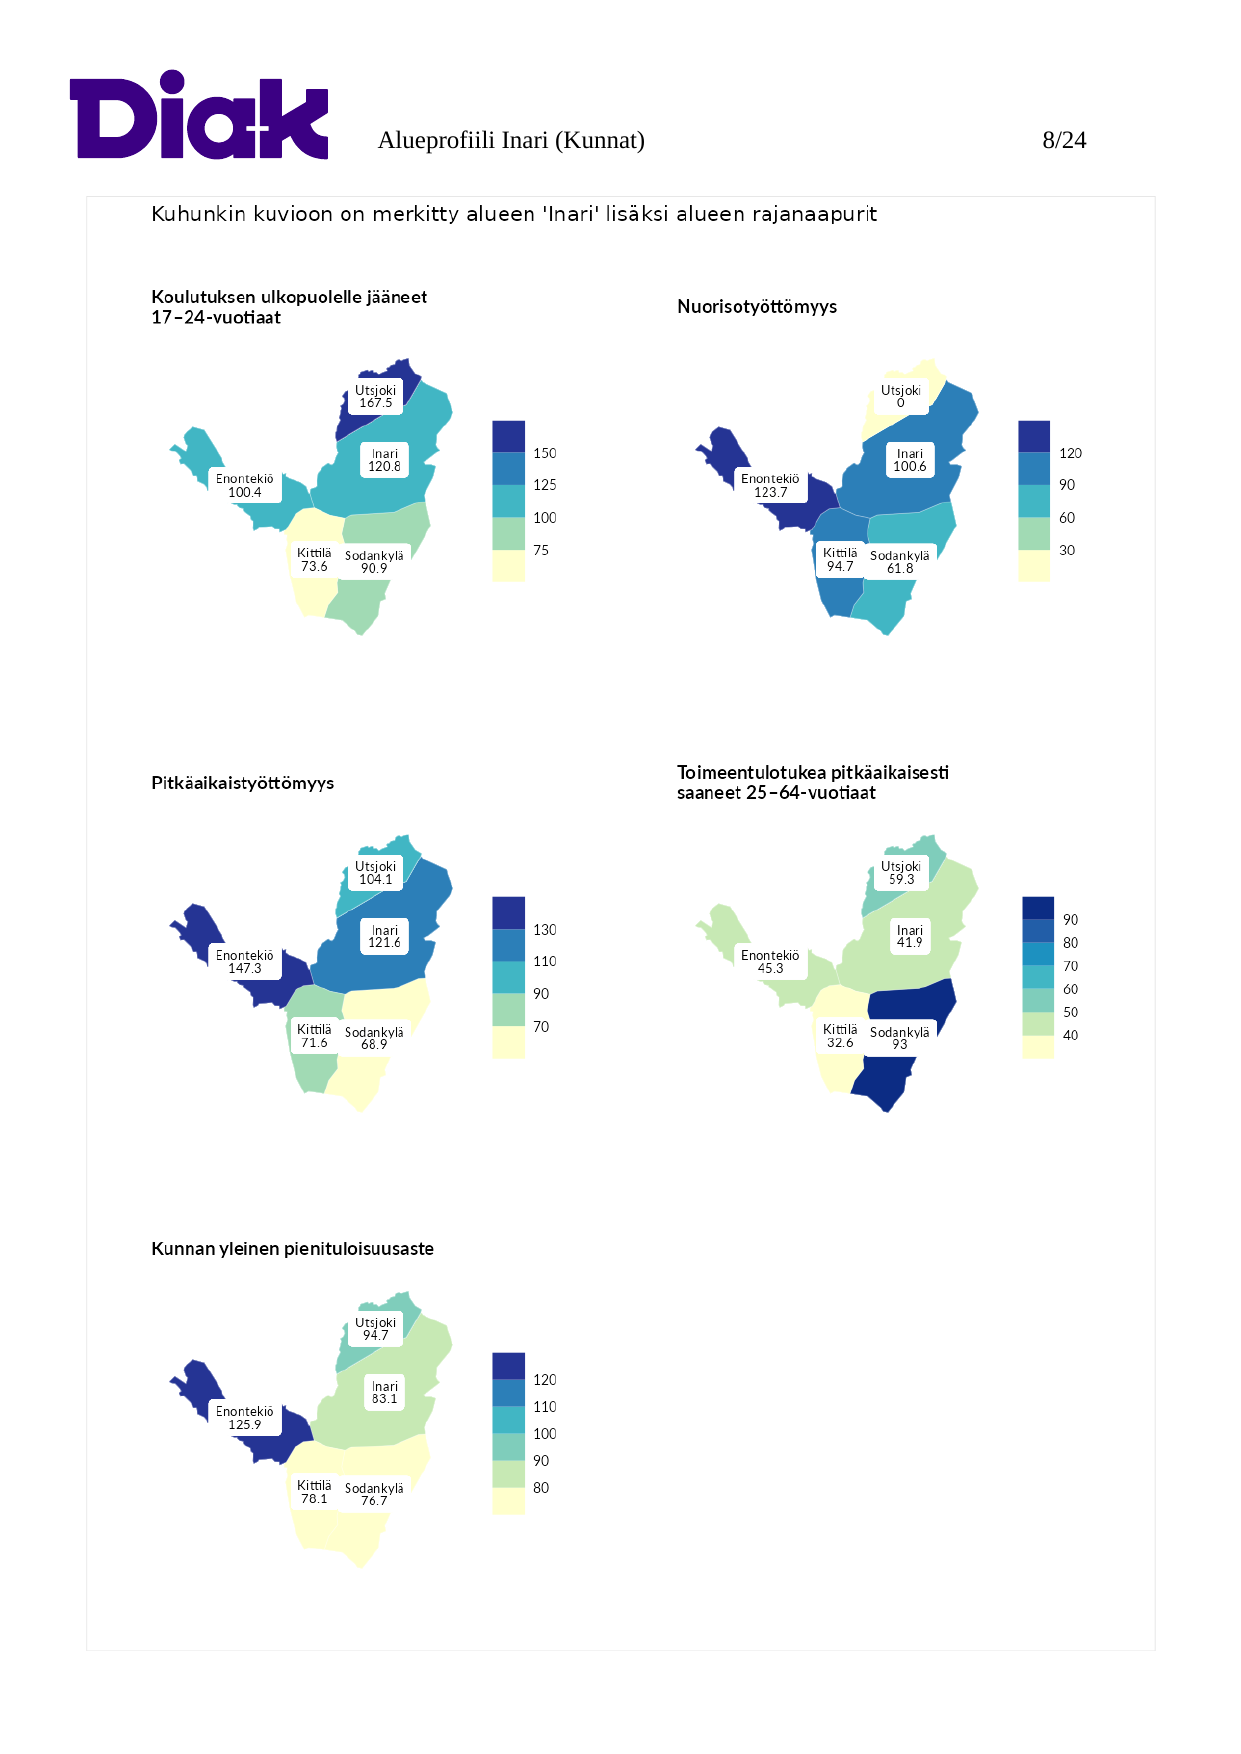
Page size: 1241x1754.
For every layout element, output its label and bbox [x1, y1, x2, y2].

picture [61, 196, 1179, 1651]
